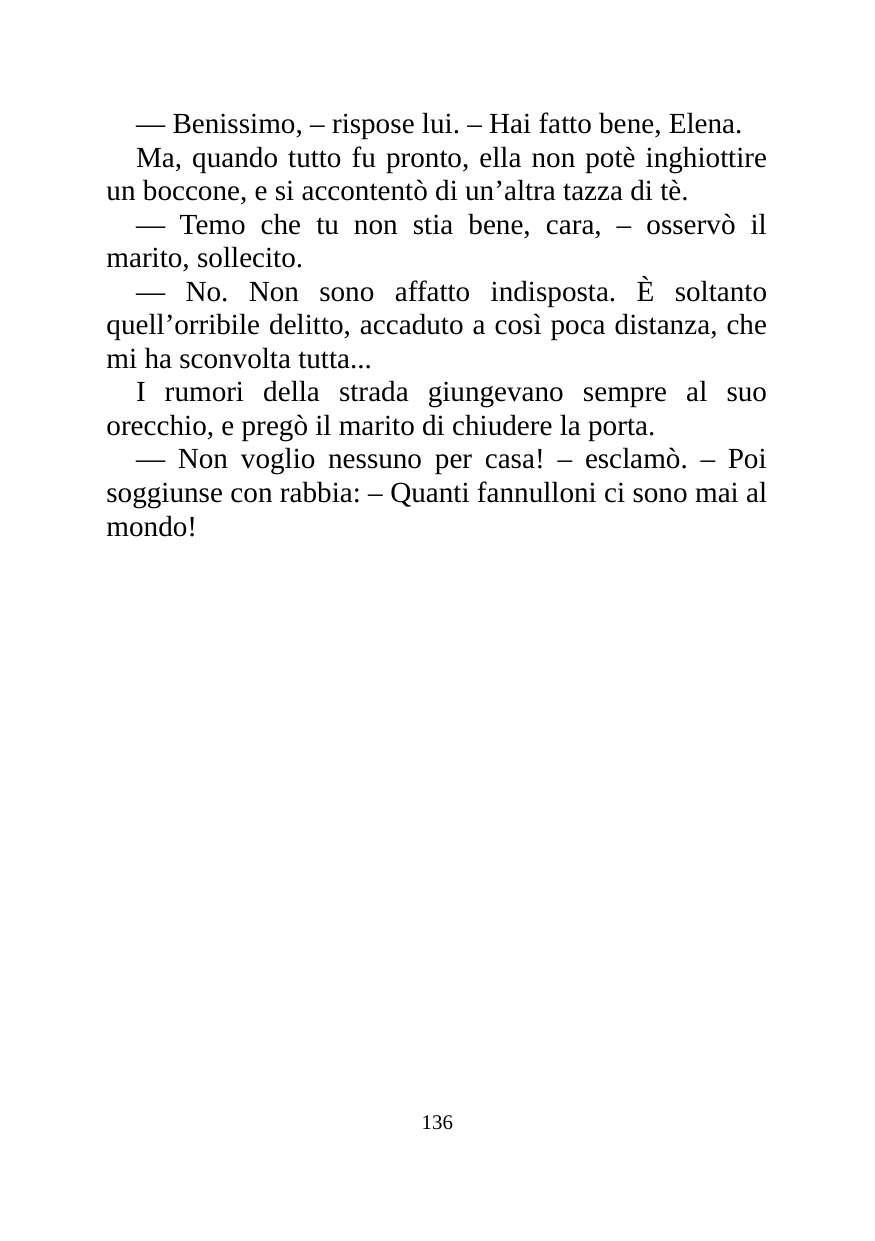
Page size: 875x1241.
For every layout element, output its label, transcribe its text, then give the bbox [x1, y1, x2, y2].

text — Non voglio nessuno per casa! – esclamò. – Poi soggiunse con rabbia: – Quanti fannulloni ci sono mai al mondo! [106, 442, 768, 542]
text — No. Non sono affatto indisposta. È soltanto quell’orribile delitto, accaduto a così poca distanza, che mi ha sconvolta tutta... [106, 274, 768, 374]
text Ma, quando tutto fu pronto, ella non potè inghiottire un boccone, e si accontentò di un’altra tazza di tè. [106, 140, 768, 207]
text — Benissimo, – rispose lui. – Hai fatto bene, Elena. [106, 106, 768, 140]
text I rumori della strada giungevano sempre al suo orecchio, e pregò il marito di chiudere la porta. [106, 374, 768, 442]
text — Temo che tu non stia bene, cara, – osservò il marito, sollecito. [106, 207, 768, 274]
